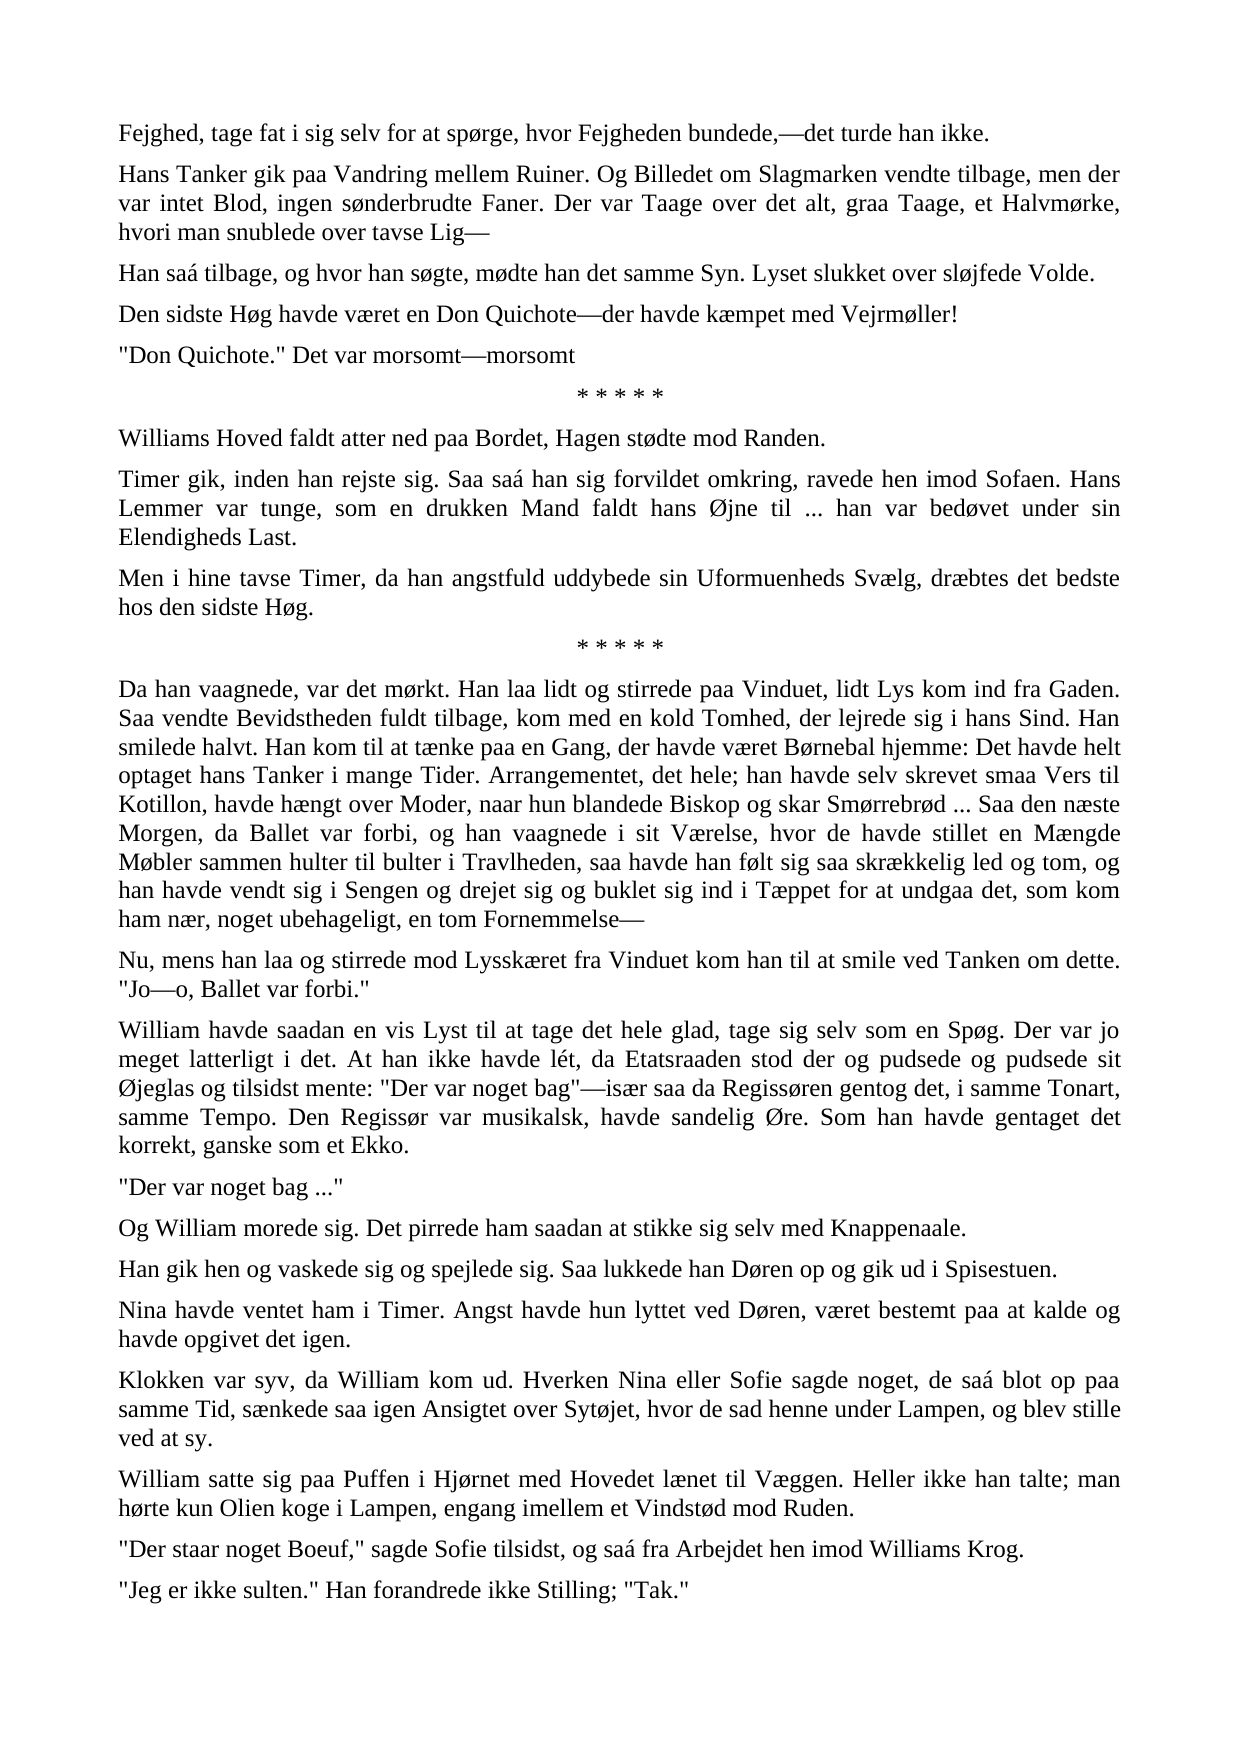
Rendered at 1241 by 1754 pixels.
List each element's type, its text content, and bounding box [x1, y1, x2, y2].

text * * * * * [118, 382, 1122, 411]
text Men i hine tavse Timer, da han angstfuld uddybede sin Uformuenheds Svælg, dræbtes det bedste hos den sidste Høg. [118, 563, 1122, 621]
text Den sidste Høg havde været en Don Quichote—der havde kæmpet med Vejrmøller! [118, 299, 1122, 328]
text "Der var noget bag ..." [118, 1172, 1122, 1201]
text William havde saadan en vis Lyst til at tage det hele glad, tage sig selv som en Spøg. Der var jo meget latterligt i det. At han ikke havde lét, da Etatsraaden stod der og pudsede og pudsede sit Øjeglas og tilsidst mente: "Der var noget bag"—især saa da Regissøren gentog det, i samme Tonart, samme Tempo. Den Regissør var musikalsk, havde sandelig Øre. Som han havde gentaget det korrekt, ganske som et Ekko. [118, 1016, 1122, 1159]
text "Jeg er ikke sulten." Han forandrede ikke Stilling; "Tak." [118, 1576, 1122, 1604]
text Nu, mens han laa og stirrede mod Lysskæret fra Vinduet kom han til at smile ved Tanken om dette. "Jo—o, Ballet var forbi." [118, 946, 1122, 1003]
text Han saá tilbage, og hvor han søgte, mødte han det samme Syn. Lyset slukket over sløjfede Volde. [118, 258, 1122, 287]
text William satte sig paa Puffen i Hjørnet med Hovedet lænet til Væggen. Heller ikke han talte; man hørte kun Olien koge i Lampen, engang imellem et Vindstød mod Ruden. [118, 1464, 1122, 1522]
text Da han vaagnede, var det mørkt. Han laa lidt og stirrede paa Vinduet, lidt Lys kom ind fra Gaden. Saa vendte Bevidstheden fuldt tilbage, kom med en kold Tomhed, der lejrede sig i hans Sind. Han smilede halvt. Han kom til at tænke paa en Gang, der havde været Børnebal hjemme: Det havde helt optaget hans Tanker i mange Tider. Arrangementet, det hele; han havde selv skrevet smaa Vers til Kotillon, havde hængt over Moder, naar hun blandede Biskop og skar Smørrebrød ... Saa den næste Morgen, da Ballet var forbi, og han vaagnede i sit Værelse, hvor de havde stillet en Mængde Møbler sammen hulter til bulter i Travlheden, saa havde han følt sig saa skrækkelig led og tom, og han havde vendt sig i Sengen og drejet sig og buklet sig ind i Tæppet for at undgaa det, som kom ham nær, noget ubehageligt, en tom Fornemmelse— [118, 674, 1122, 933]
text "Don Quichote." Det var morsomt—morsomt [118, 341, 1122, 369]
text Timer gik, inden han rejste sig. Saa saá han sig forvildet omkring, ravede hen imod Sofaen. Hans Lemmer var tunge, som en drukken Mand faldt hans Øjne til ... han var bedøvet under sin Elendigheds Last. [118, 464, 1122, 551]
text Williams Hoved faldt atter ned paa Bordet, Hagen stødte mod Randen. [118, 423, 1122, 452]
text Klokken var syv, da William kom ud. Hverken Nina eller Sofie sagde noget, de saá blot op paa samme Tid, sænkede saa igen Ansigtet over Sytøjet, hvor de sad henne under Lampen, og blev stille ved at sy. [118, 1366, 1122, 1452]
text Hans Tanker gik paa Vandring mellem Ruiner. Og Billedet om Slagmarken vendte tilbage, men der var intet Blod, ingen sønderbrudte Faner. Der var Taage over det alt, graa Taage, et Halvmørke, hvori man snublede over tavse Lig— [118, 159, 1122, 246]
text Nina havde ventet ham i Timer. Angst havde hun lyttet ved Døren, været bestemt paa at kalde og havde opgivet det igen. [118, 1296, 1122, 1353]
text Han gik hen og vaskede sig og spejlede sig. Saa lukkede han Døren op og gik ud i Spisestuen. [118, 1254, 1122, 1283]
text Fejghed, tage fat i sig selv for at spørge, hvor Fejgheden bundede,—det turde han ikke. [118, 118, 1122, 147]
text Og William morede sig. Det pirrede ham saadan at stikke sig selv med Knappenaale. [118, 1213, 1122, 1242]
text * * * * * [118, 633, 1122, 662]
text "Der staar noget Boeuf," sagde Sofie tilsidst, og saá fra Arbejdet hen imod Williams Krog. [118, 1534, 1122, 1563]
